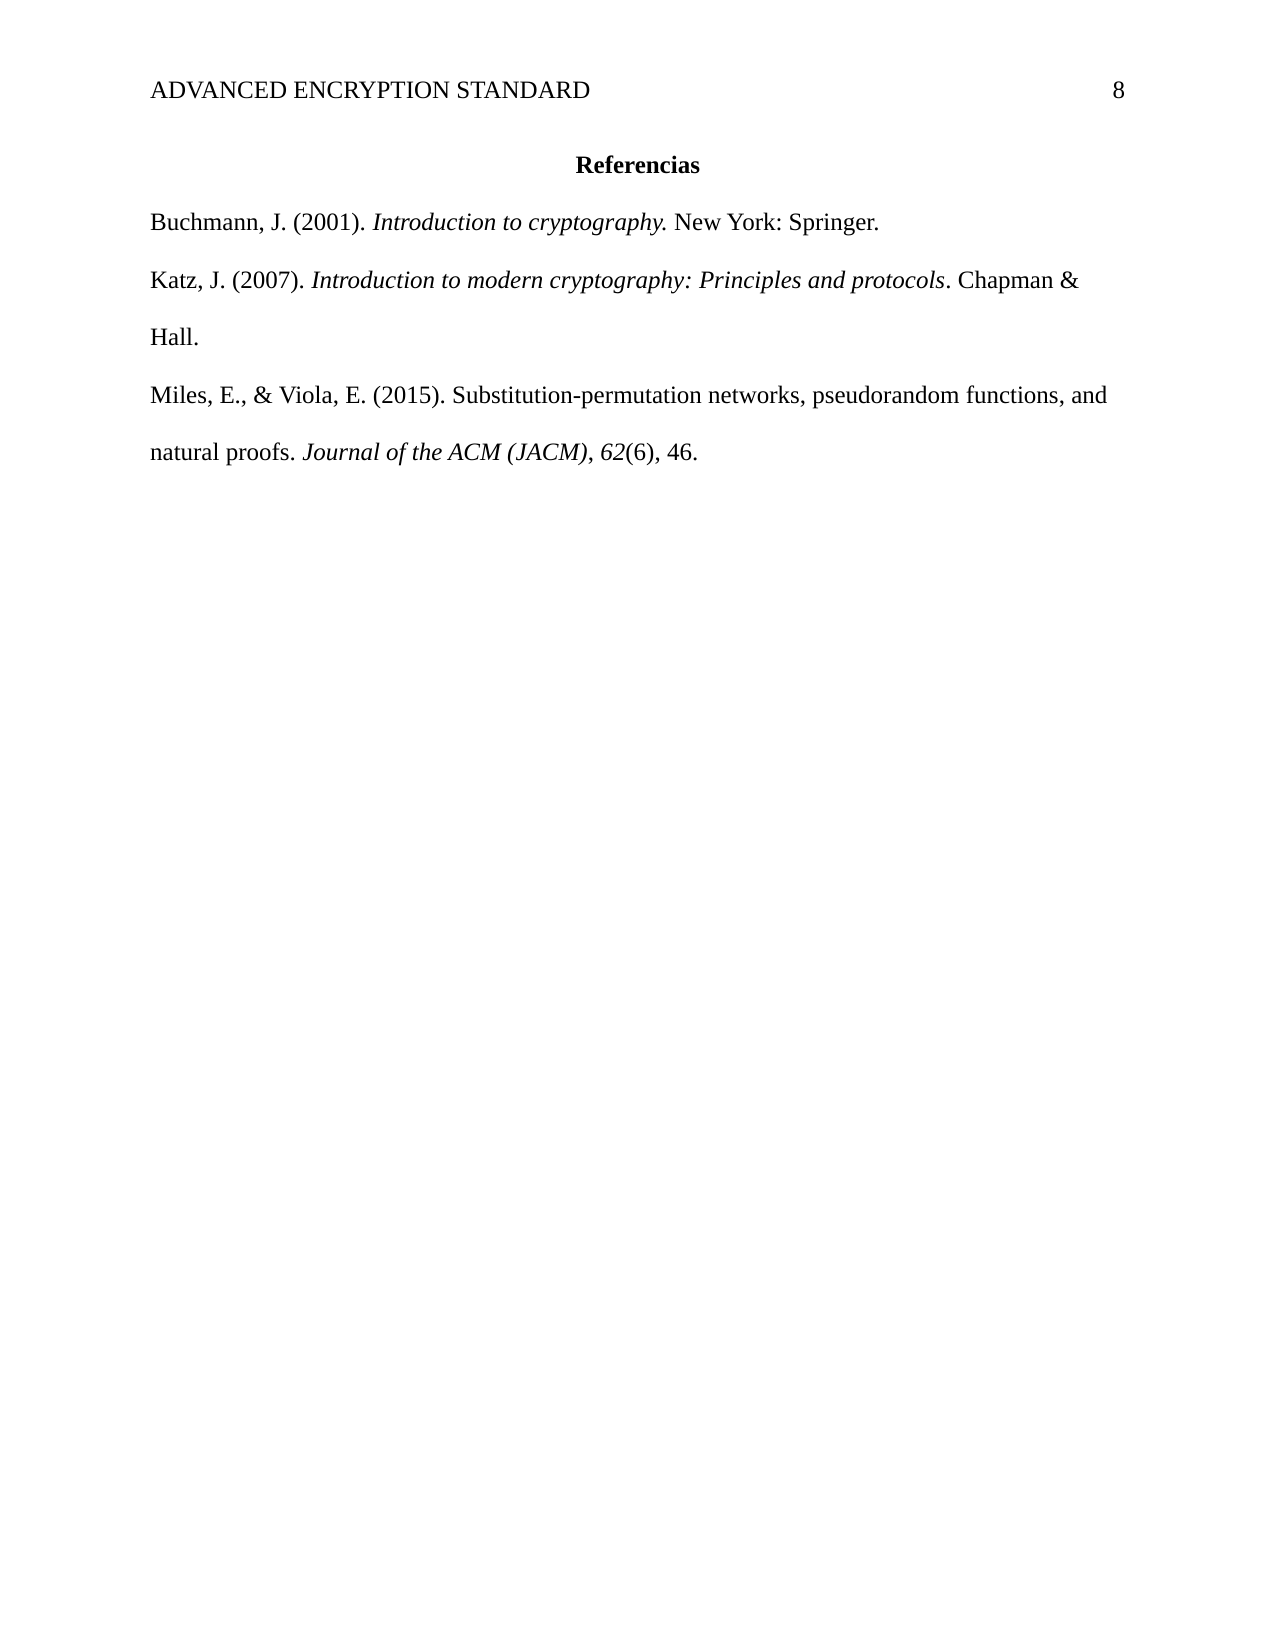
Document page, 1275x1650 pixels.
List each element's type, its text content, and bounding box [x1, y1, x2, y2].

text Miles, E., & Viola, E. (2015). Substitution-permutation networks, pseudorandom functions, and natural proofs. Journal of the ACM (JACM), 62(6), 46. [150, 380, 1125, 466]
text Buchmann, J. (2001). Introduction to cryptography. New York: Springer. [150, 207, 1125, 236]
text Referencias [150, 150, 1125, 179]
text Katz, J. (2007). Introduction to modern cryptography: Principles and protocols. Chapman & Hall. [150, 265, 1125, 351]
